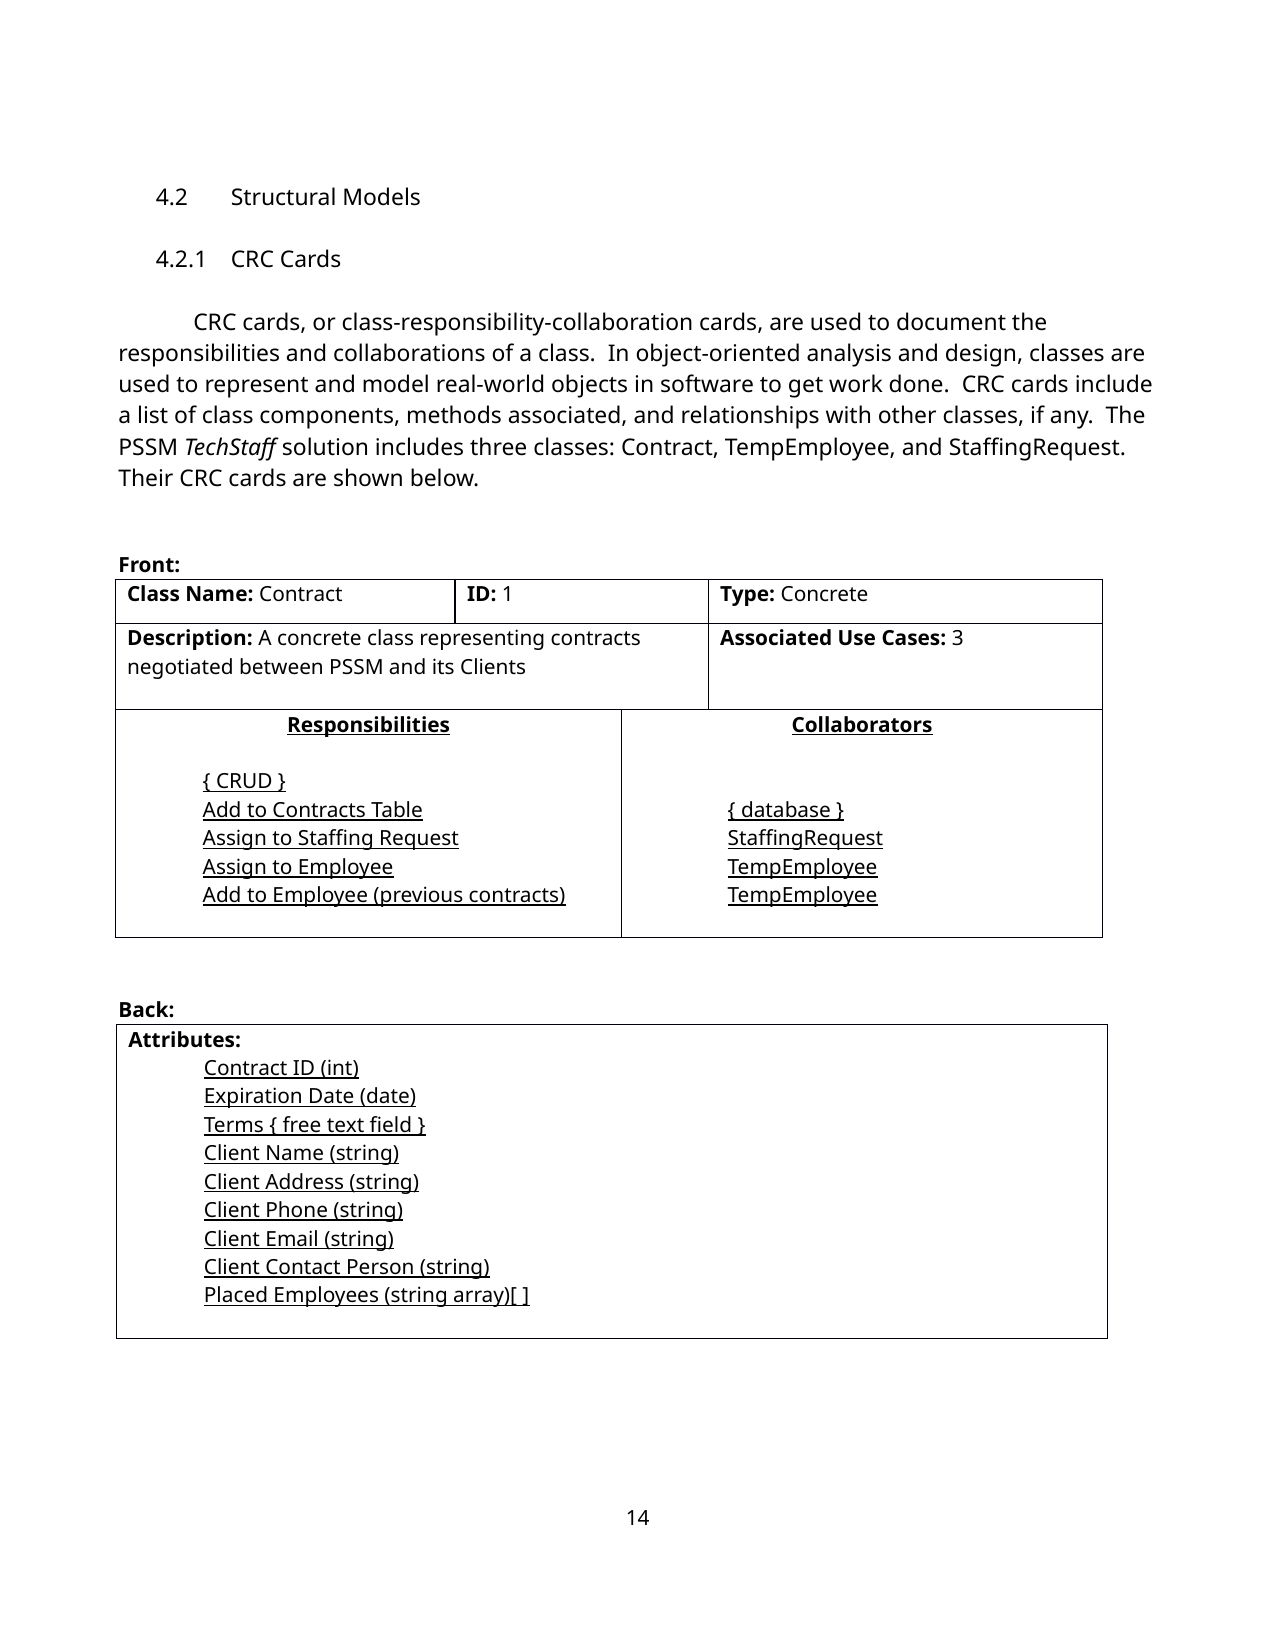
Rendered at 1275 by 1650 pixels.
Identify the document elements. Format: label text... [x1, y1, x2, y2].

text 4.2 Structural Models [118, 181, 1157, 212]
text 4.2.1 CRC Cards [118, 243, 1157, 274]
table_cell Collaborators { database } StaffingRequest TempEmployee TempEmployee [622, 710, 1102, 937]
text CRC cards, or class-responsibility-collaboration cards, are used to document the responsibilities and collaborations of a class. In object-oriented analysis and design, classes are used to represent and model real-world objects in software to get work done. CRC cards include a list of class components, methods associated, and relationships with other classes, if any. The PSSM TechStaff solution includes three classes: Contract, TempEmployee, and StaffingRequest. Their CRC cards are shown below. [118, 306, 1157, 493]
table_cell Description: A concrete class representing contracts negotiated between PSSM and its Clients [116, 624, 708, 709]
text Front: [118, 550, 1157, 578]
text Back: [118, 995, 1157, 1024]
table_header Class Name: Contract [116, 580, 454, 622]
table_header Type: Concrete [709, 580, 1102, 622]
table_cell Associated Use Cases: 3 [709, 624, 1102, 709]
table_header Attributes: Contract ID (int) Expiration Date (date) Terms { free text field } Client Name (string) Client Address (string) Client Phone (string) Client Email (string) Client Contact Person (string) Placed Employees (string array)[ ] [117, 1025, 1107, 1337]
table_header ID: 1 [456, 580, 708, 622]
table_cell Responsibilities { CRUD } Add to Contracts Table Assign to Staffing Request Assign to Employee Add to Employee (previous contracts) [116, 710, 621, 937]
